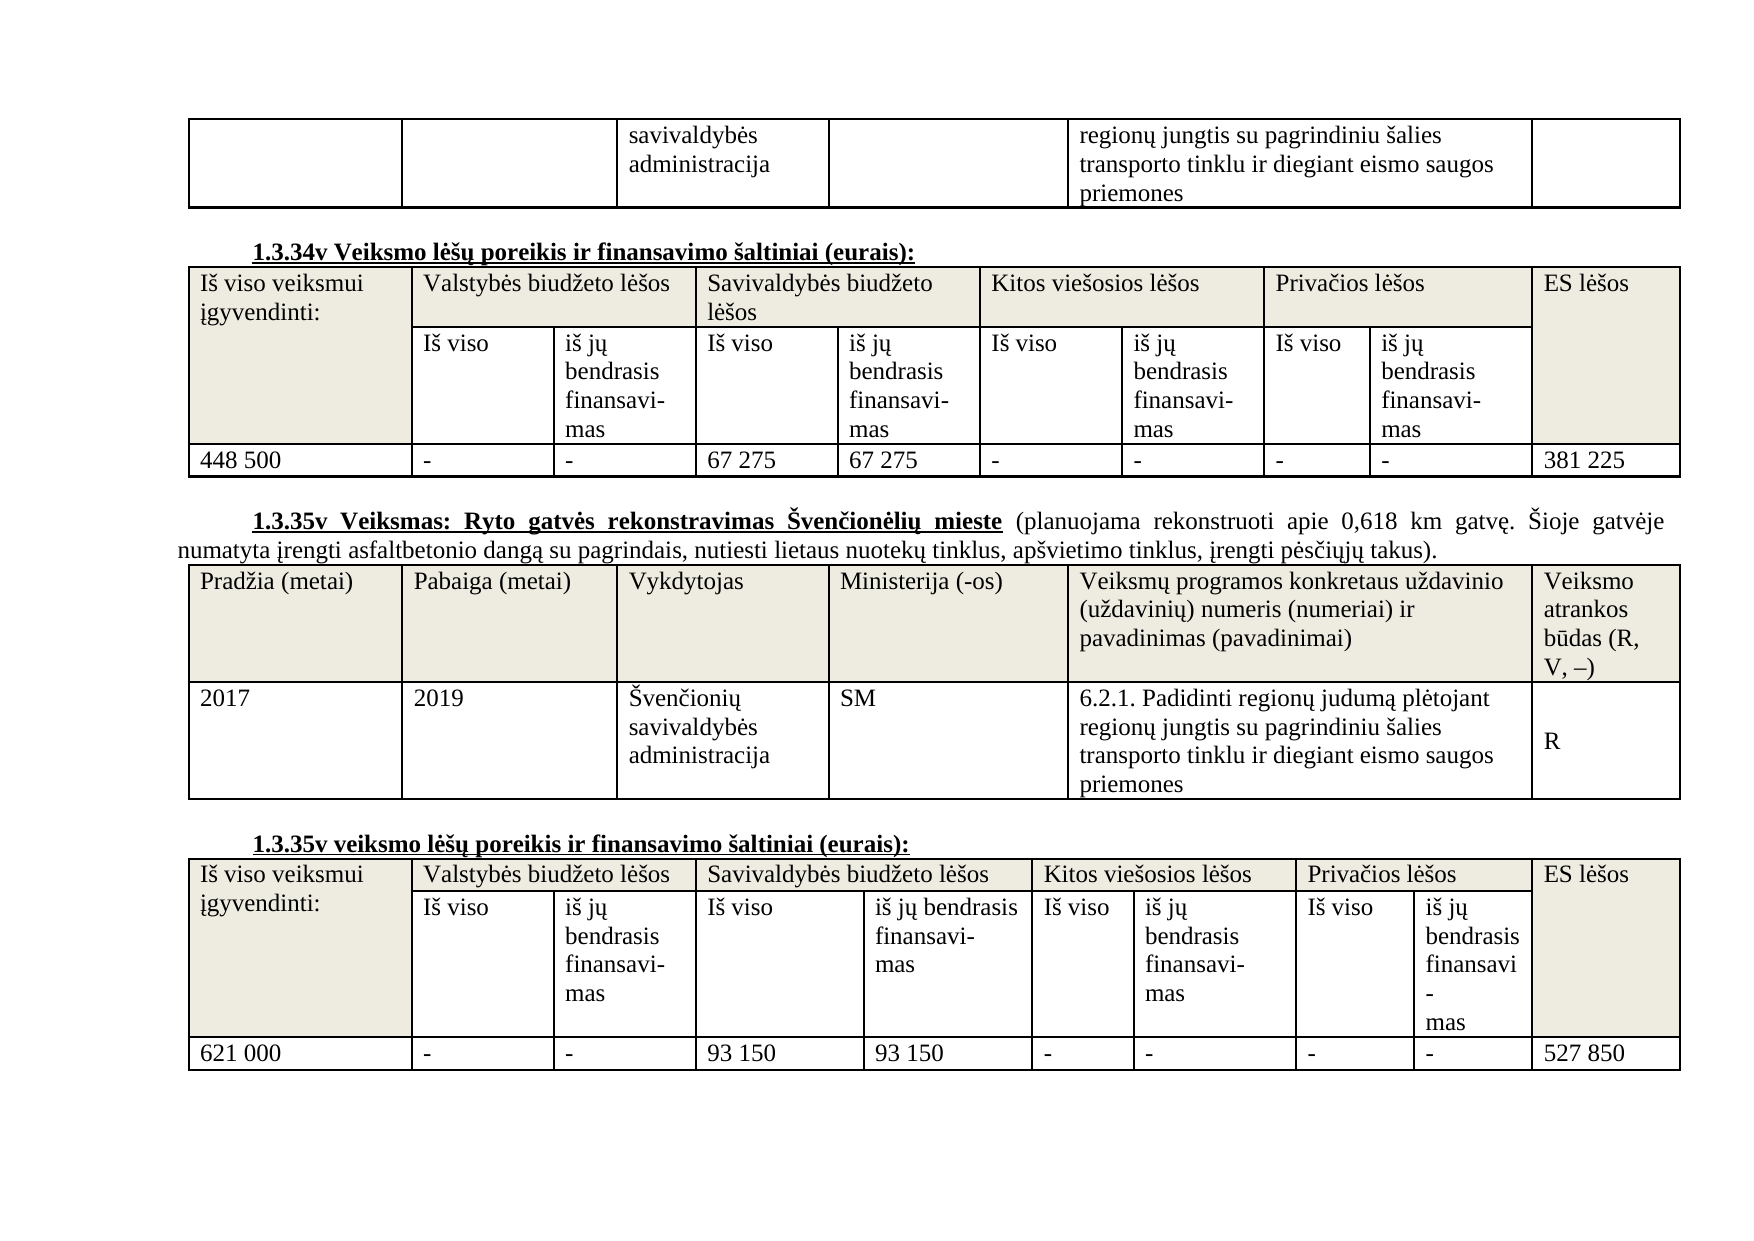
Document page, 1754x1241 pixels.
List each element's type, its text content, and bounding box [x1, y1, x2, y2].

table_cell 2017 [190, 683, 401, 798]
table_cell SM [830, 683, 1067, 798]
table_cell Iš viso [697, 328, 837, 443]
table_header Savivaldybės biudžeto lėšos [697, 268, 979, 326]
table_header Pradžia (metai) [190, 566, 401, 681]
table_cell [190, 120, 401, 206]
text 1.3.34v Veiksmo lėšų poreikis ir finansavimo šaltiniai (eurais): [177, 237, 1665, 266]
table_cell - [1033, 1038, 1133, 1068]
table_header ES lėšos [1533, 860, 1679, 1036]
table_cell iš jų bendrasis finansavi- mas [555, 892, 695, 1036]
table_cell regionų jungtis su pagrindiniu šalies transporto tinklu ir diegiant eismo saugos priemones [1069, 120, 1531, 206]
table_cell iš jų bendrasis finansavi- mas [555, 328, 695, 443]
table_header Iš viso veiksmui įgyvendinti: [190, 268, 411, 443]
table_header Veiksmo atrankos būdas (R, V, –) [1533, 566, 1679, 681]
table_cell iš jų bendrasis finansavi- mas [1371, 328, 1531, 443]
table_cell iš jų bendrasis finansavi- mas [1123, 328, 1263, 443]
table_header Iš viso veiksmui įgyvendinti: [190, 860, 411, 1036]
table_cell 67 275 [697, 445, 837, 475]
table_cell Švenčionių savivaldybės administracija [618, 683, 828, 798]
table_header Vykdytojas [618, 566, 828, 681]
table_cell 621 000 [190, 1038, 411, 1068]
table_header Privačios lėšos [1297, 860, 1531, 890]
table_header ES lėšos [1533, 268, 1679, 443]
table_header Veiksmų programos konkretaus uždavinio (uždavinių) numeris (numeriai) ir pavadinimas (pavadinimai) [1069, 566, 1531, 681]
table_cell - [1135, 1038, 1295, 1068]
table_cell - [1265, 445, 1369, 475]
table_cell - [555, 445, 695, 475]
table_header Valstybės biudžeto lėšos [413, 860, 695, 890]
table_cell iš jų bendrasis finansavi- mas [865, 892, 1031, 1036]
table_cell - [1297, 1038, 1413, 1068]
table_header Pabaiga (metai) [403, 566, 616, 681]
table_header Kitos viešosios lėšos [981, 268, 1263, 326]
table_cell [403, 120, 616, 206]
table_header Kitos viešosios lėšos [1033, 860, 1295, 890]
table_cell - [1371, 445, 1531, 475]
table_cell 527 850 [1533, 1038, 1679, 1068]
table_cell - [981, 445, 1121, 475]
text 1.3.35v veiksmo lėšų poreikis ir finansavimo šaltiniai (eurais): [177, 829, 1665, 857]
table_cell [830, 120, 1067, 206]
table_cell 6.2.1. Padidinti regionų judumą plėtojant regionų jungtis su pagrindiniu šalies transporto tinklu ir diegiant eismo saugos priemones [1069, 683, 1531, 798]
table_header Ministerija (-os) [830, 566, 1067, 681]
table_cell - [555, 1038, 695, 1068]
table_cell iš jų bendrasis finansavi- mas [1135, 892, 1295, 1036]
table_cell - [413, 445, 553, 475]
table_cell Iš viso [1265, 328, 1369, 443]
table_cell 2019 [403, 683, 616, 798]
table_header Savivaldybės biudžeto lėšos [697, 860, 1031, 890]
table_cell iš jų bendrasis finansavi- mas [1415, 892, 1531, 1036]
table_cell 67 275 [839, 445, 979, 475]
table_cell savivaldybės administracija [618, 120, 828, 206]
table_cell Iš viso [413, 892, 553, 1036]
table_cell 448 500 [190, 445, 411, 475]
table_cell R [1533, 683, 1679, 798]
table_cell 93 150 [697, 1038, 863, 1068]
table_cell Iš viso [1297, 892, 1413, 1036]
text 1.3.35v Veiksmas: Ryto gatvės rekonstravimas Švenčionėlių mieste (planuojama rekonstruoti apie 0,618 km gatvę. Šioje gatvėje numatyta įrengti asfaltbetonio dangą su pagrindais, nutiesti lietaus nuotekų tinklus, apšvietimo tinklus, įrengti pėsčiųjų takus). [177, 506, 1665, 564]
table_cell Iš viso [413, 328, 553, 443]
table_header Valstybės biudžeto lėšos [413, 268, 695, 326]
table_cell iš jų bendrasis finansavi- mas [839, 328, 979, 443]
table_cell Iš viso [697, 892, 863, 1036]
table_cell 93 150 [865, 1038, 1031, 1068]
table_cell 381 225 [1533, 445, 1679, 475]
table_header Privačios lėšos [1265, 268, 1531, 326]
table_cell - [1415, 1038, 1531, 1068]
table_cell Iš viso [1033, 892, 1133, 1036]
table_cell - [1123, 445, 1263, 475]
table_cell Iš viso [981, 328, 1121, 443]
table_cell - [413, 1038, 553, 1068]
table_cell [1533, 120, 1679, 206]
